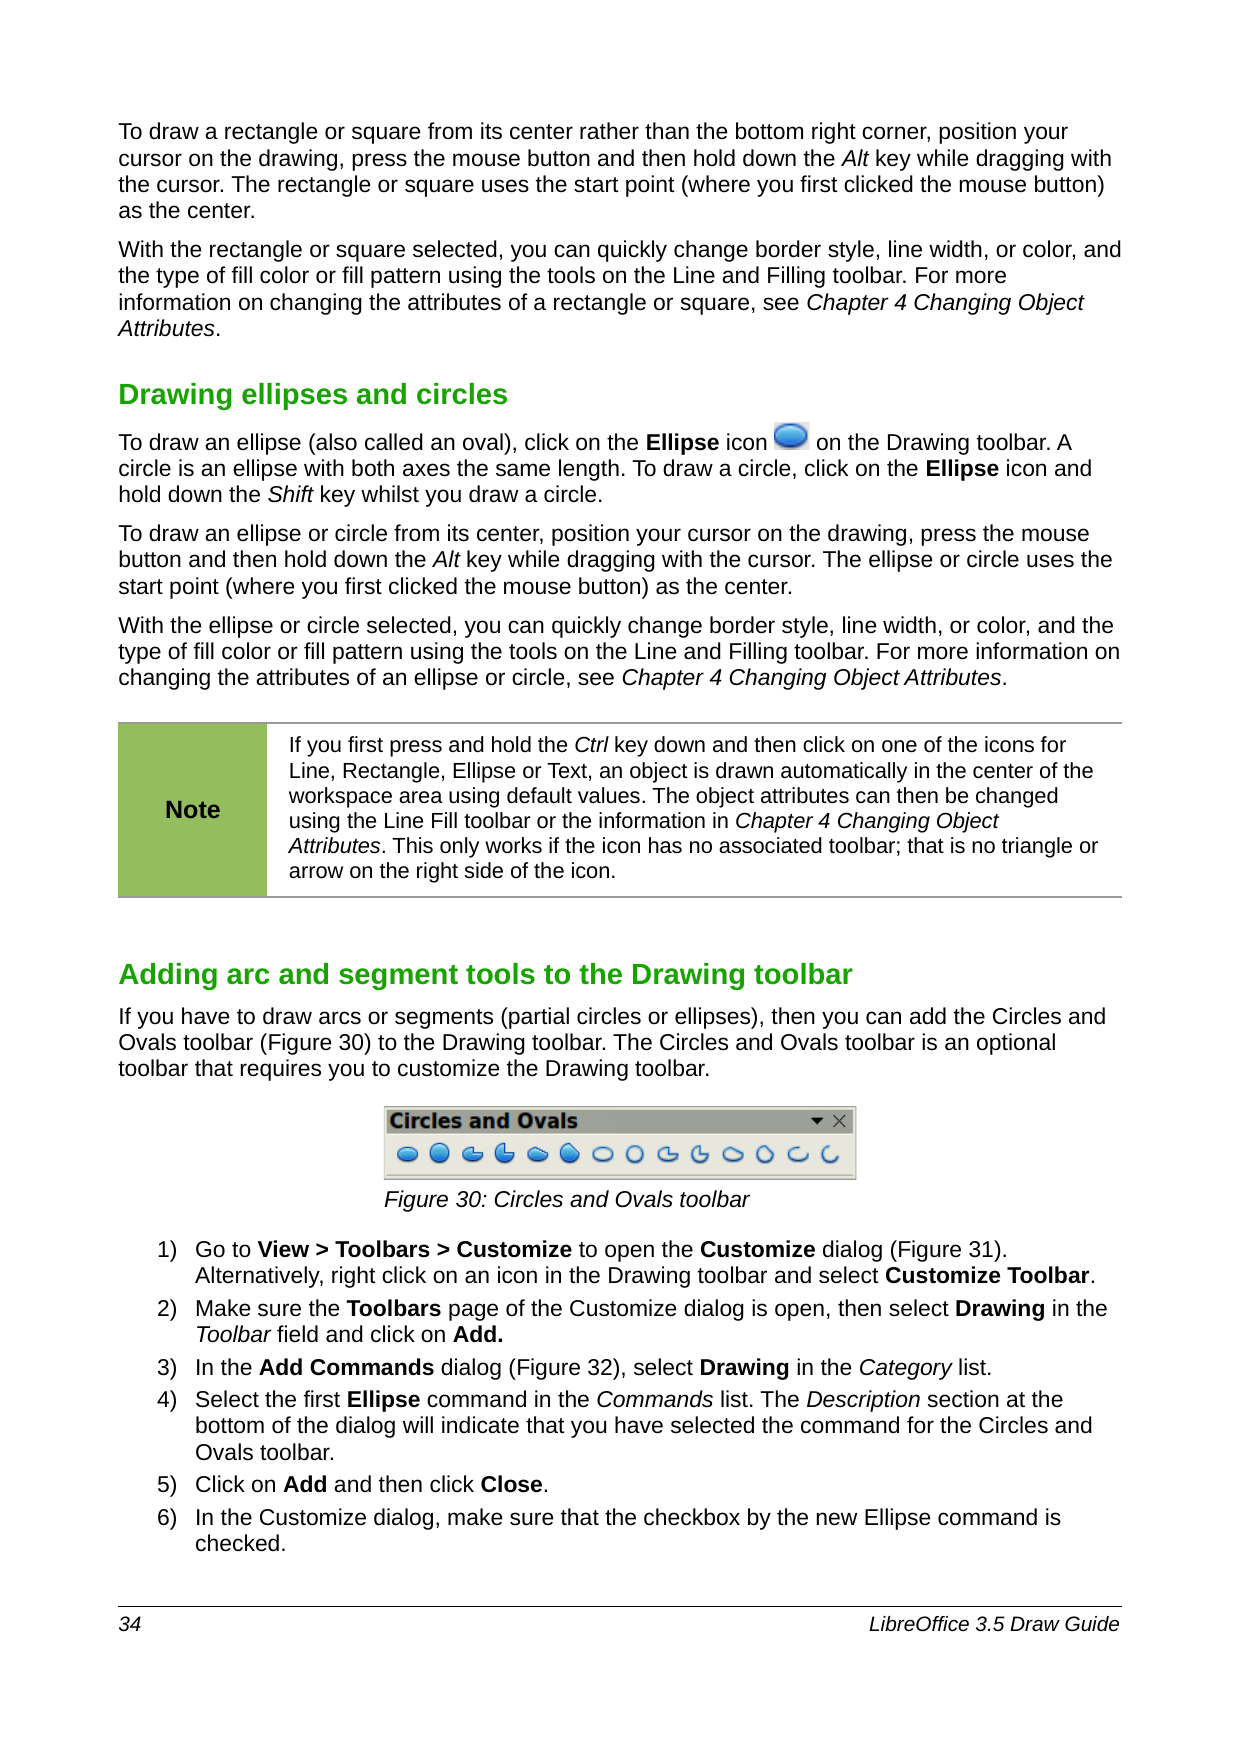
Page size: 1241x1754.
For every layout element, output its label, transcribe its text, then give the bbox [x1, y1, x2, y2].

subtitle Adding arc and segment tools to the Drawing toolbar [118, 957, 1122, 990]
list In the Add Commands dialog (Figure 32), select Drawing in the Category list. [177, 1353, 1122, 1380]
table_header If you first press and hold the Ctrl key down and then click on one of the icons for Line, Rectangle, Ellipse or Text, an object is drawn automatically in the center of the workspace area using default values. The object attributes can then be changed using the Line Fill toolbar or the information in Chapter 4 Changing Object Attributes. This only works if the icon has no associated toolbar; that is no triangle or arrow on the right side of the icon. [267, 724, 1122, 896]
list Make sure the Toolbars page of the Customize dialog is open, then select Drawing in the Toolbar field and click on Add. [177, 1294, 1122, 1347]
list In the Customize dialog, make sure that the checkbox by the new Ellipse command is checked. [177, 1504, 1122, 1557]
table_header Note [118, 724, 267, 896]
text To draw an ellipse or circle from its center, position your cursor on the drawing, press the mouse button and then hold down the Alt key while dragging with the cursor. The ellipse or circle uses the start point (where you first clicked the mouse button) as the center. [118, 520, 1122, 599]
list Click on Add and then click Close. [177, 1471, 1122, 1498]
text With the rectangle or square selected, you can quickly change border style, line width, or color, and the type of fill color or fill pattern using the tools on the Line and Filling toolbar. For more information on changing the attributes of a rectangle or square, see Chapter 4 Changing Object Attributes. [118, 236, 1122, 341]
picture [774, 422, 810, 450]
text Figure 30: Circles and Ovals toolbar [384, 1186, 856, 1212]
text To draw a rectangle or square from its center rather than the bottom right corner, position your cursor on the drawing, press the mouse button and then hold down the Alt key while dragging with the cursor. The rectangle or square uses the start point (where you first clicked the mouse button) as the center. [118, 118, 1122, 223]
text To draw an ellipse (also called an oval), click on the Ellipse icon on the Drawing toolbar. A circle is an ellipse with both axes the same length. To draw a circle, click on the Ellipse icon and hold down the Shift key whilst you draw a circle. [118, 423, 1122, 508]
subtitle Drawing ellipses and circles [118, 377, 1122, 411]
list Go to View > Toolbars > Customize to open the Customize dialog (Figure 31). Alternatively, right click on an icon in the Drawing toolbar and select Customize Toolbar. [177, 1236, 1122, 1288]
text With the ellipse or circle selected, you can quickly change border style, line width, or color, and the type of fill color or fill pattern using the tools on the Line and Filling toolbar. For more information on changing the attributes of an ellipse or circle, see Chapter 4 Changing Object Attributes. [118, 612, 1122, 691]
list Select the first Ellipse command in the Commands list. The Description section at the bottom of the dialog will indicate that you have selected the command for the Circles and Ovals toolbar. [177, 1386, 1122, 1465]
text If you have to draw arcs or segments (partial circles or ellipses), then you can add the Circles and Ovals toolbar (Figure 30) to the Drawing toolbar. The Circles and Ovals toolbar is an optional toolbar that requires you to customize the Drawing toolbar. [118, 1003, 1122, 1082]
picture [383, 1106, 857, 1180]
